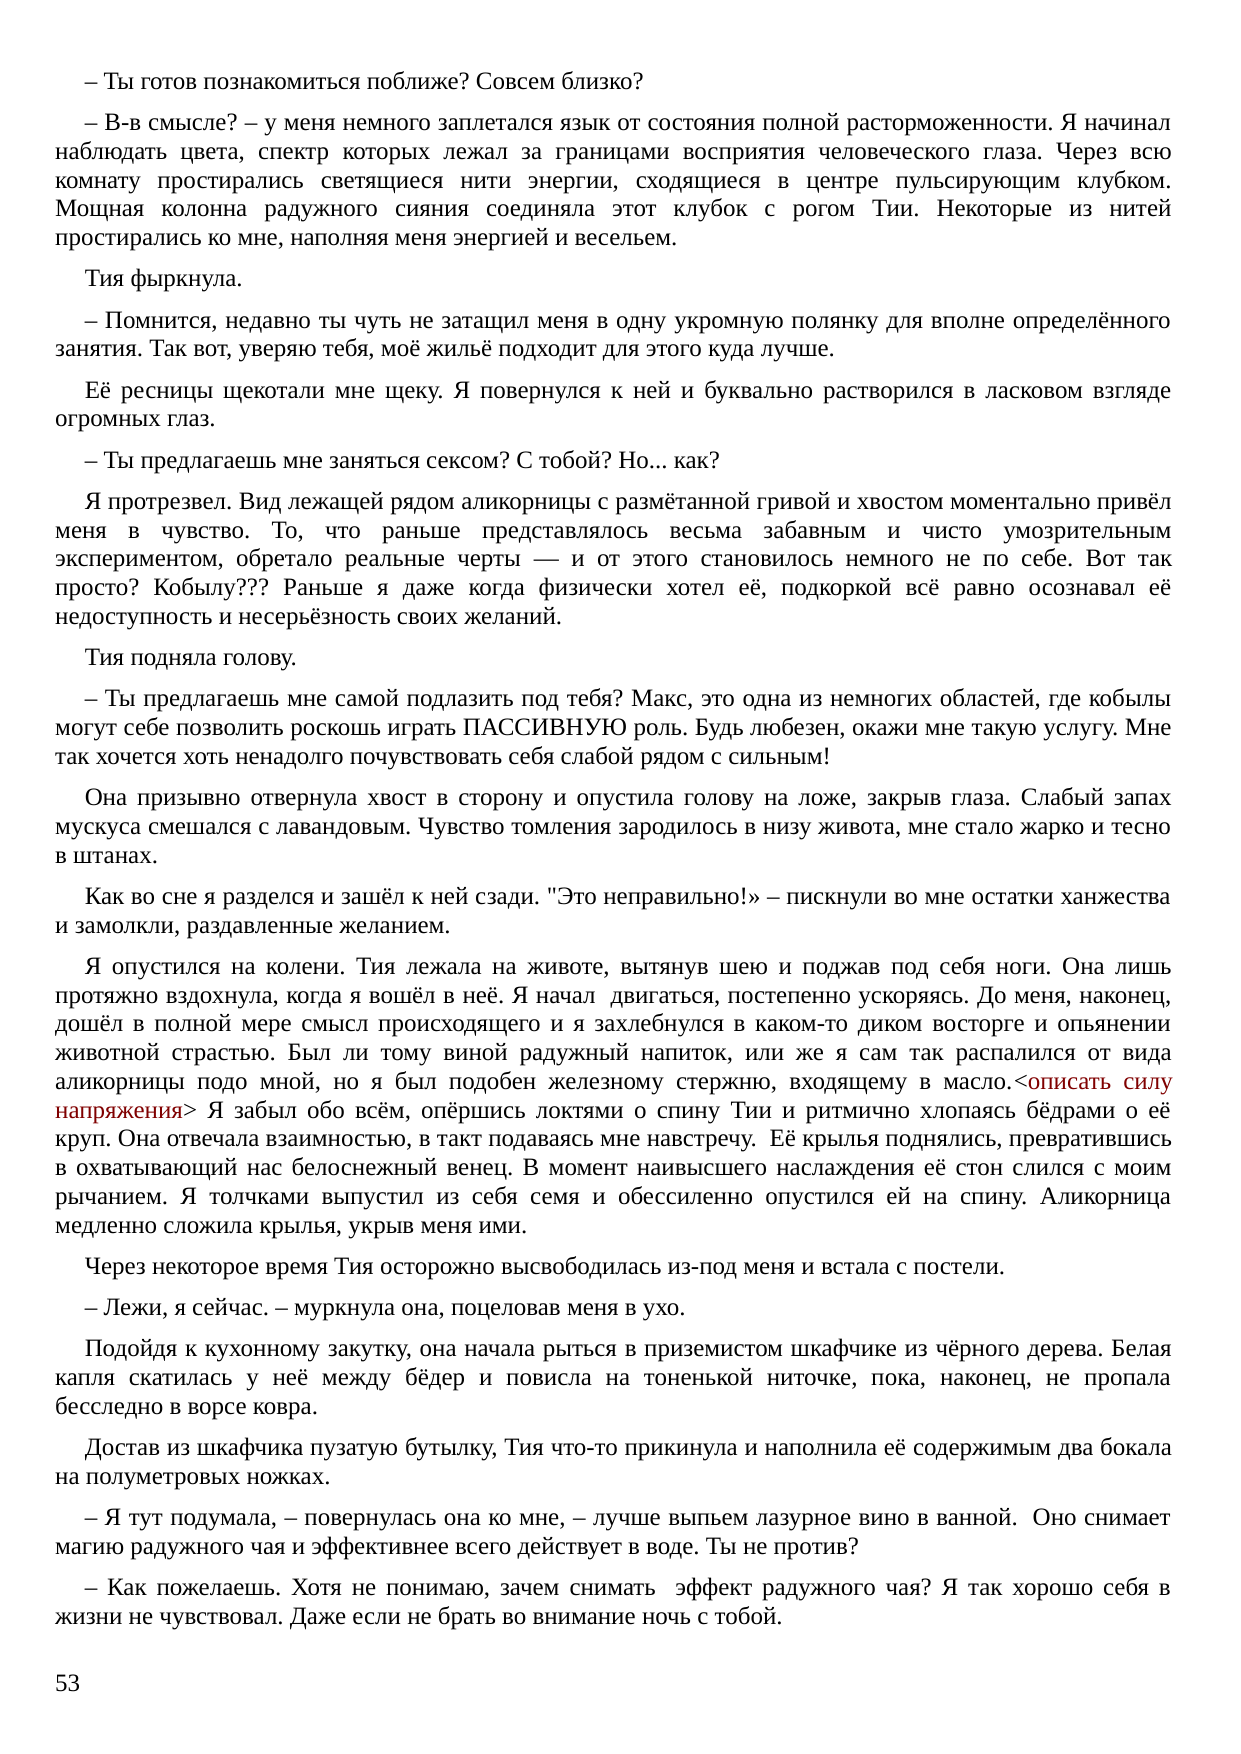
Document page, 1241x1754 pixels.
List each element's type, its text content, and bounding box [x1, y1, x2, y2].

text – Ты предлагаешь мне самой подлазить под тебя? Макс, это одна из немногих областей, где кобылы могут себе позволить роскошь играть ПАССИВНУЮ роль. Будь любезен, окажи мне такую услугу. Мне так хочется хоть ненадолго почувствовать себя слабой рядом с сильным! [55, 683, 1173, 770]
text Достав из шкафчика пузатую бутылку, Тия что-то прикинула и наполнила её содержимым два бокала на полуметровых ножках. [55, 1432, 1173, 1490]
text – Ты предлагаешь мне заняться сексом? С тобой? Но... как? [55, 445, 1173, 473]
text – Как пожелаешь. Хотя не понимаю, зачем снимать эффект радужного чая? Я так хорошо себя в жизни не чувствовал. Даже если не брать во внимание ночь с тобой. [55, 1572, 1173, 1630]
text Я опустился на колени. Тия лежала на животе, вытянув шею и поджав под себя ноги. Она лишь протяжно вздохнула, когда я вошёл в неё. Я начал двигаться, постепенно ускоряясь. До меня, наконец, дошёл в полной мере смысл происходящего и я захлебнулся в каком-то диком восторге и опьянении животной страстью. Был ли тому виной радужный напиток, или же я сам так распалился от вида аликорницы подо мной, но я был подобен железному стержню, входящему в масло.<описать силу напряжения> Я забыл обо всём, опёршись локтями о спину Тии и ритмично хлопаясь бёдрами о её круп. Она отвечала взаимностью, в такт подаваясь мне навстречу. Её крылья поднялись, превратившись в охватывающий нас белоснежный венец. В момент наивысшего наслаждения её стон слился с моим рычанием. Я толчками выпустил из себя семя и обессиленно опустился ей на спину. Аликорница медленно сложила крылья, укрыв меня ими. [55, 951, 1173, 1238]
text – В-в смысле? – у меня немного заплетался язык от состояния полной расторможенности. Я начинал наблюдать цвета, спектр которых лежал за границами восприятия человеческого глаза. Через всю комнату простирались светящиеся нити энергии, сходящиеся в центре пульсирующим клубком. Мощная колонна радужного сияния соединяла этот клубок с рогом Тии. Некоторые из нитей простирались ко мне, наполняя меня энергией и весельем. [55, 107, 1173, 251]
text Через некоторое время Тия осторожно высвободилась из-под меня и встала с постели. [55, 1251, 1173, 1280]
text Тия подняла голову. [55, 642, 1173, 671]
text – Помнится, недавно ты чуть не затащил меня в одну укромную полянку для вполне определённого занятия. Так вот, уверяю тебя, моё жильё подходит для этого куда лучше. [55, 305, 1173, 362]
text Её ресницы щекотали мне щеку. Я повернулся к ней и буквально растворился в ласковом взгляде огромных глаз. [55, 375, 1173, 432]
text – Лежи, я сейчас. – муркнула она, поцеловав меня в ухо. [55, 1292, 1173, 1321]
text Подойдя к кухонному закутку, она начала рыться в приземистом шкафчике из чёрного дерева. Белая капля скатилась у неё между бёдер и повисла на тоненькой ниточке, пока, наконец, не пропала бесследно в ворсе ковра. [55, 1333, 1173, 1420]
text – Ты готов познакомиться поближе? Совсем близко? [55, 66, 1173, 95]
text Как во сне я разделся и зашёл к ней сзади. "Это неправильно!» – пискнули во мне остатки ханжества и замолкли, раздавленные желанием. [55, 881, 1173, 938]
text Я протрезвел. Вид лежащей рядом аликорницы с размётанной гривой и хвостом моментально привёл меня в чувство. То, что раньше представлялось весьма забавным и чисто умозрительным экспериментом, обретало реальные черты — и от этого становилось немного не по себе. Вот так просто? Кобылу??? Раньше я даже когда физически хотел её, подкоркой всё равно осознавал её недоступность и несерьёзность своих желаний. [55, 486, 1173, 630]
text Тия фыркнула. [55, 263, 1173, 292]
text – Я тут подумала, – повернулась она ко мне, – лучше выпьем лазурное вино в ванной. Оно снимает магию радужного чая и эффективнее всего действует в воде. Ты не против? [55, 1502, 1173, 1560]
text Она призывно отвернула хвост в сторону и опустила голову на ложе, закрыв глаза. Слабый запах мускуса смешался с лавандовым. Чувство томления зародилось в низу живота, мне стало жарко и тесно в штанах. [55, 782, 1173, 868]
